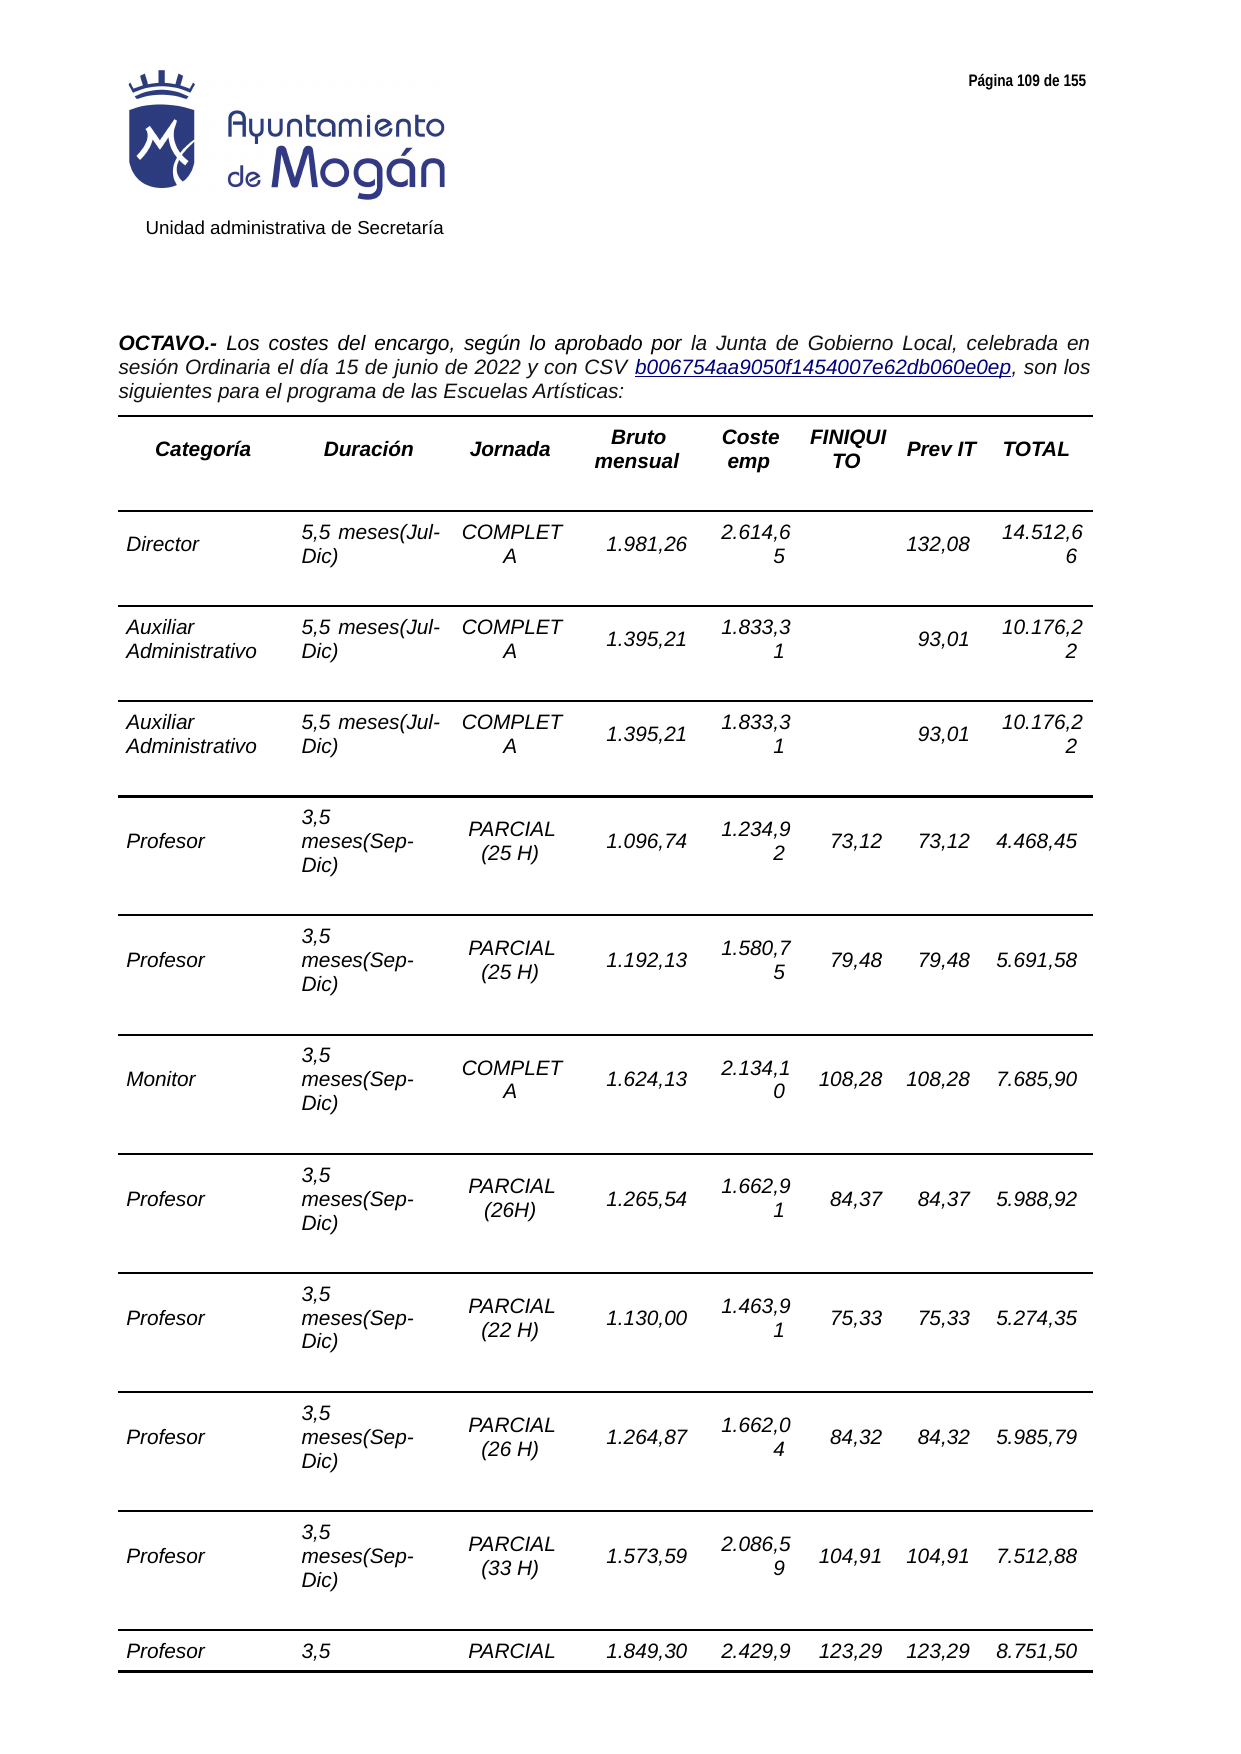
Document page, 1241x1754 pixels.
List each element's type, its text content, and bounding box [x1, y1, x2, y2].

table_cell 1.096,74 [576, 798, 703, 914]
table_cell 4.468,45 [985, 798, 1092, 914]
table_cell 1.130,00 [576, 1274, 703, 1391]
table_cell 84,37 [800, 1155, 898, 1272]
table_cell 1.265,54 [576, 1155, 703, 1272]
table_cell PARCIAL (22 H) [450, 1274, 576, 1391]
table_cell 1.849,30 [576, 1631, 703, 1670]
table_cell 5,5 meses(Jul-Dic) [294, 607, 449, 700]
picture [128, 70, 445, 206]
table_cell 123,29 [898, 1631, 985, 1670]
table_cell 1.833,31 [703, 702, 800, 795]
table_cell 104,91 [800, 1512, 898, 1629]
table_header Prev IT [898, 417, 985, 510]
table_cell 7.512,88 [985, 1512, 1092, 1629]
table_cell 3,5 meses(Sep-Dic) [294, 1036, 449, 1152]
table_cell 84,32 [898, 1393, 985, 1510]
table_header Duración [294, 417, 449, 510]
table_cell PARCIAL (25 H) [450, 916, 576, 1033]
table_cell Profesor [118, 1393, 293, 1510]
table_cell 84,37 [898, 1155, 985, 1272]
table_cell 1.573,59 [576, 1512, 703, 1629]
table_cell 1.192,13 [576, 916, 703, 1033]
table_cell 75,33 [800, 1274, 898, 1391]
table_cell 93,01 [898, 702, 985, 795]
table_cell PARCIAL [450, 1631, 576, 1670]
table_cell Profesor [118, 798, 293, 914]
table_cell PARCIAL (26 H) [450, 1393, 576, 1510]
table_cell 104,91 [898, 1512, 985, 1629]
table_cell 1.463,91 [703, 1274, 800, 1391]
table_cell 73,12 [800, 798, 898, 914]
text OCTAVO.- Los costes del encargo, según lo aprobado por la Junta de Gobierno Local, celebrada en sesión Ordinaria el día 15 de junio de 2022 y con CSV b006754aa9050f1454007e62db060e0ep, son los siguientes para el programa de las Escuelas Artísticas: [118, 331, 1092, 402]
table_cell [800, 512, 898, 605]
table_cell 79,48 [800, 916, 898, 1033]
table_cell 75,33 [898, 1274, 985, 1391]
table_cell 14.512,66 [985, 512, 1092, 605]
table_cell 7.685,90 [985, 1036, 1092, 1152]
table_cell PARCIAL (26H) [450, 1155, 576, 1272]
table_cell Profesor [118, 1512, 293, 1629]
table_header Categoría [118, 417, 293, 510]
table_cell 1.264,87 [576, 1393, 703, 1510]
table_cell COMPLETA [450, 512, 576, 605]
table_cell 1.833,31 [703, 607, 800, 700]
table_cell 3,5 meses(Sep-Dic) [294, 1393, 449, 1510]
table_cell Profesor [118, 1631, 293, 1670]
table_cell Profesor [118, 1155, 293, 1272]
table_cell 132,08 [898, 512, 985, 605]
table_cell 3,5 meses(Sep-Dic) [294, 916, 449, 1033]
table_cell 93,01 [898, 607, 985, 700]
table_cell 1.624,13 [576, 1036, 703, 1152]
table_cell 1.662,04 [703, 1393, 800, 1510]
table_cell 3,5 [294, 1631, 449, 1670]
table_cell 5,5 meses(Jul-Dic) [294, 702, 449, 795]
table_cell PARCIAL (33 H) [450, 1512, 576, 1629]
table_cell 1.395,21 [576, 607, 703, 700]
table_cell 5.988,92 [985, 1155, 1092, 1272]
table_cell 1.395,21 [576, 702, 703, 795]
table_cell [800, 607, 898, 700]
table_cell 5,5 meses(Jul-Dic) [294, 512, 449, 605]
table_cell 3,5 meses(Sep-Dic) [294, 1512, 449, 1629]
table_cell Profesor [118, 1274, 293, 1391]
table_cell 108,28 [898, 1036, 985, 1152]
table_cell COMPLETA [450, 702, 576, 795]
table_cell 5.691,58 [985, 916, 1092, 1033]
table_cell 3,5 meses(Sep-Dic) [294, 1274, 449, 1391]
table_header Bruto mensual [576, 417, 703, 510]
table_cell 2.086,59 [703, 1512, 800, 1629]
table_cell 84,32 [800, 1393, 898, 1510]
table_cell 79,48 [898, 916, 985, 1033]
table_cell COMPLETA [450, 607, 576, 700]
table_cell 1.981,26 [576, 512, 703, 605]
table_cell 5.274,35 [985, 1274, 1092, 1391]
table_cell Auxiliar Administrativo [118, 702, 293, 795]
table_header FINIQUITO [800, 417, 898, 510]
table_cell 3,5 meses(Sep-Dic) [294, 798, 449, 914]
table_cell 2.429,9 [703, 1631, 800, 1670]
table_cell 123,29 [800, 1631, 898, 1670]
table_cell 8.751,50 [985, 1631, 1092, 1670]
table_cell Auxiliar Administrativo [118, 607, 293, 700]
table_cell Director [118, 512, 293, 605]
table_header Jornada [450, 417, 576, 510]
table_cell 10.176,22 [985, 702, 1092, 795]
table_cell [800, 702, 898, 795]
table_cell PARCIAL (25 H) [450, 798, 576, 914]
table_cell 3,5 meses(Sep-Dic) [294, 1155, 449, 1272]
table_cell Profesor [118, 916, 293, 1033]
table_cell 73,12 [898, 798, 985, 914]
table_header Coste emp [703, 417, 800, 510]
table_cell 10.176,22 [985, 607, 1092, 700]
table_header TOTAL [985, 417, 1092, 510]
table_cell 5.985,79 [985, 1393, 1092, 1510]
table_cell 1.580,75 [703, 916, 800, 1033]
table_cell Monitor [118, 1036, 293, 1152]
table_cell 108,28 [800, 1036, 898, 1152]
table_cell 1.234,92 [703, 798, 800, 914]
table_cell 1.662,91 [703, 1155, 800, 1272]
table_cell COMPLETA [450, 1036, 576, 1152]
table_cell 2.614,65 [703, 512, 800, 605]
table_cell 2.134,10 [703, 1036, 800, 1152]
